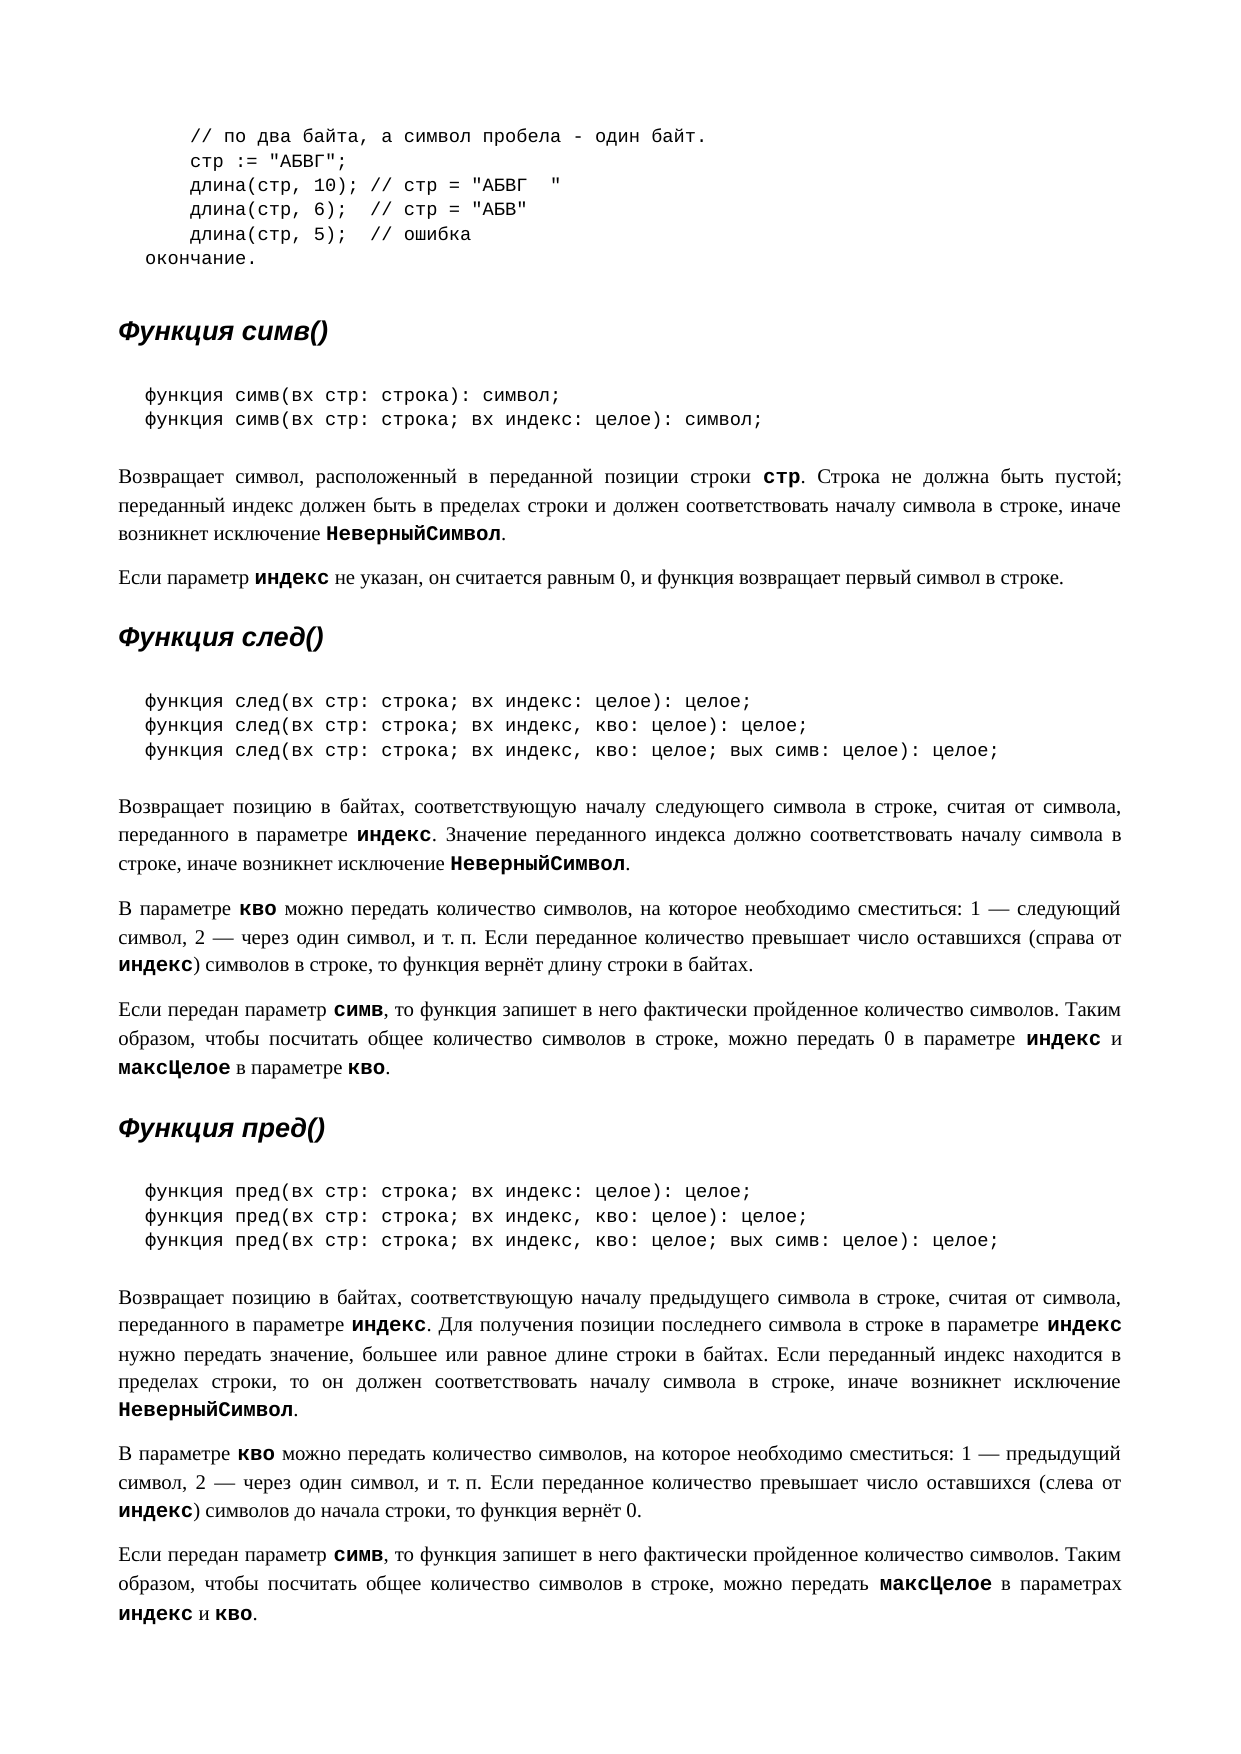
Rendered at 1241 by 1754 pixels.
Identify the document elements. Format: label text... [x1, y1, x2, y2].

text В параметре кво можно передать количество символов, на которое необходимо сместиться: 1 — следующий символ, 2 — через один символ, и т. п. Если переданное количество превышает число оставшихся (справа от индекс) символов в строке, то функция вернёт длину строки в байтах. [118, 895, 1122, 978]
text окончание. [136, 240, 1104, 279]
subtitle Функция след() [118, 621, 1122, 653]
text Если передан параметр симв, то функция запишет в него фактически пройденное количество символов. Таким образом, чтобы посчитать общее количество символов в строке, можно передать максЦелое в параметрах индекс и кво. [118, 1542, 1122, 1626]
text стр := "АБВГ"; [136, 142, 1104, 167]
text функция пред(вх стр: строка; вх индекс: целое): целое; [136, 1173, 1104, 1197]
text Возвращает символ, расположенный в переданной позиции строки стр. Строка не должна быть пустой; переданный индекс должен быть в пределах строки и должен соответствовать началу символа в строке, иначе возникнет исключение НеверныйСимвол. [118, 464, 1122, 546]
text длина(стр, 10); // стр = "АБВГ " [136, 167, 1104, 191]
text функция след(вх стр: строка; вх индекс: целое): целое; [136, 683, 1104, 707]
text Если передан параметр симв, то функция запишет в него фактически пройденное количество символов. Таким образом, чтобы посчитать общее количество символов в строке, можно передать 0 в параметре индекс и максЦелое в параметре кво. [118, 996, 1122, 1081]
text Возвращает позицию в байтах, соответствующую началу следующего символа в строке, считая от символа, переданного в параметре индекс. Значение переданного индекса должно соответствовать началу символа в строке, иначе возникнет исключение НеверныйСимвол. [118, 794, 1122, 877]
text функция пред(вх стр: строка; вх индекс, кво: целое): целое; [136, 1197, 1104, 1222]
subtitle Функция симв() [118, 315, 1122, 346]
text длина(стр, 6); // стр = "АБВ" [136, 191, 1104, 216]
subtitle Функция пред() [118, 1112, 1122, 1143]
text длина(стр, 5); // ошибка [136, 216, 1104, 240]
text Если параметр индекс не указан, он считается равным 0, и функция возвращает первый символ в строке. [118, 565, 1122, 591]
text функция симв(вх стр: строка; вх индекс: целое): символ; [136, 401, 1104, 440]
text В параметре кво можно передать количество символов, на которое необходимо сместиться: 1 — предыдущий символ, 2 — через один символ, и т. п. Если переданное количество превышает число оставшихся (слева от индекс) символов до начала строки, то функция вернёт 0. [118, 1441, 1122, 1523]
text функция след(вх стр: строка; вх индекс, кво: целое; вых симв: целое): целое; [136, 732, 1104, 771]
text // по два байта, а символ пробела - один байт. [136, 118, 1104, 142]
text функция пред(вх стр: строка; вх индекс, кво: целое; вых симв: целое): целое; [136, 1222, 1104, 1261]
text функция след(вх стр: строка; вх индекс, кво: целое): целое; [136, 707, 1104, 732]
text Возвращает позицию в байтах, соответствующую началу предыдущего символа в строке, считая от символа, переданного в параметре индекс. Для получения позиции последнего символа в строке в параметре индекс нужно передать значение, большее или равное длине строки в байтах. Если переданный индекс находится в пределах строки, то он должен соответствовать началу символа в строке, иначе возникнет исключение НеверныйСимвол. [118, 1284, 1122, 1422]
text функция симв(вх стр: строка): символ; [136, 377, 1104, 401]
